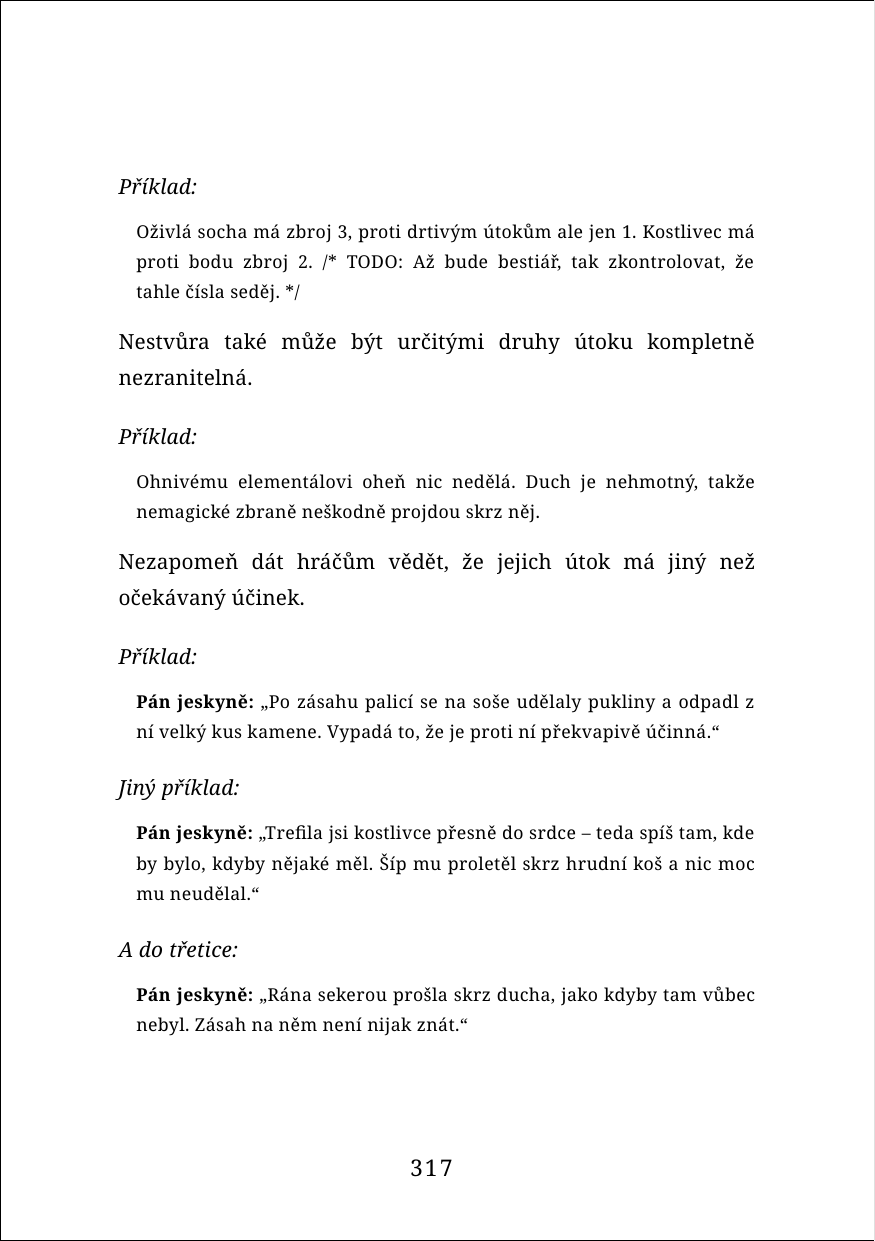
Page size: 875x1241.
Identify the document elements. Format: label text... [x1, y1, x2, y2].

text Příklad: [118, 642, 756, 671]
text Příklad: [118, 172, 756, 200]
text Nestvůra také může být určitými druhy útoku kompletně nezranitelná. [118, 327, 756, 391]
text Jiný příklad: [118, 773, 756, 802]
text Pán jeskyně: „Rána sekerou prošla skrz ducha, jako kdyby tam vůbec nebyl. Zásah na něm není nijak znát.“ [136, 982, 756, 1037]
text Oživlá socha má zbroj 3, proti drtivým útokům ale jen 1. Kostlivec má proti bodu zbroj 2. /* TODO: Až bude bestiář, tak zkontrolovat, že tahle čísla seděj. */ [136, 219, 756, 304]
text A do třetice: [118, 935, 756, 963]
text Příklad: [118, 422, 756, 451]
text Pán jeskyně: „Trefila jsi kostlivce přesně do srdce – teda spíš tam, kde by bylo, kdyby nějaké měl. Šíp mu proletěl skrz hrudní koš a nic moc mu neudělal.“ [136, 821, 756, 905]
text Pán jeskyně: „Po zásahu palicí se na soše udělaly pukliny a odpadl z ní velký kus kamene. Vypadá to, že je proti ní překvapivě účinná.“ [136, 689, 756, 744]
text Nezapomeň dát hráčům vědět, že jejich útok má jiný než očekávaný účinek. [118, 547, 756, 611]
text Ohnivému elementálovi oheň nic nedělá. Duch je nehmotný, takže nemagické zbraně neškodně projdou skrz něj. [136, 469, 756, 524]
